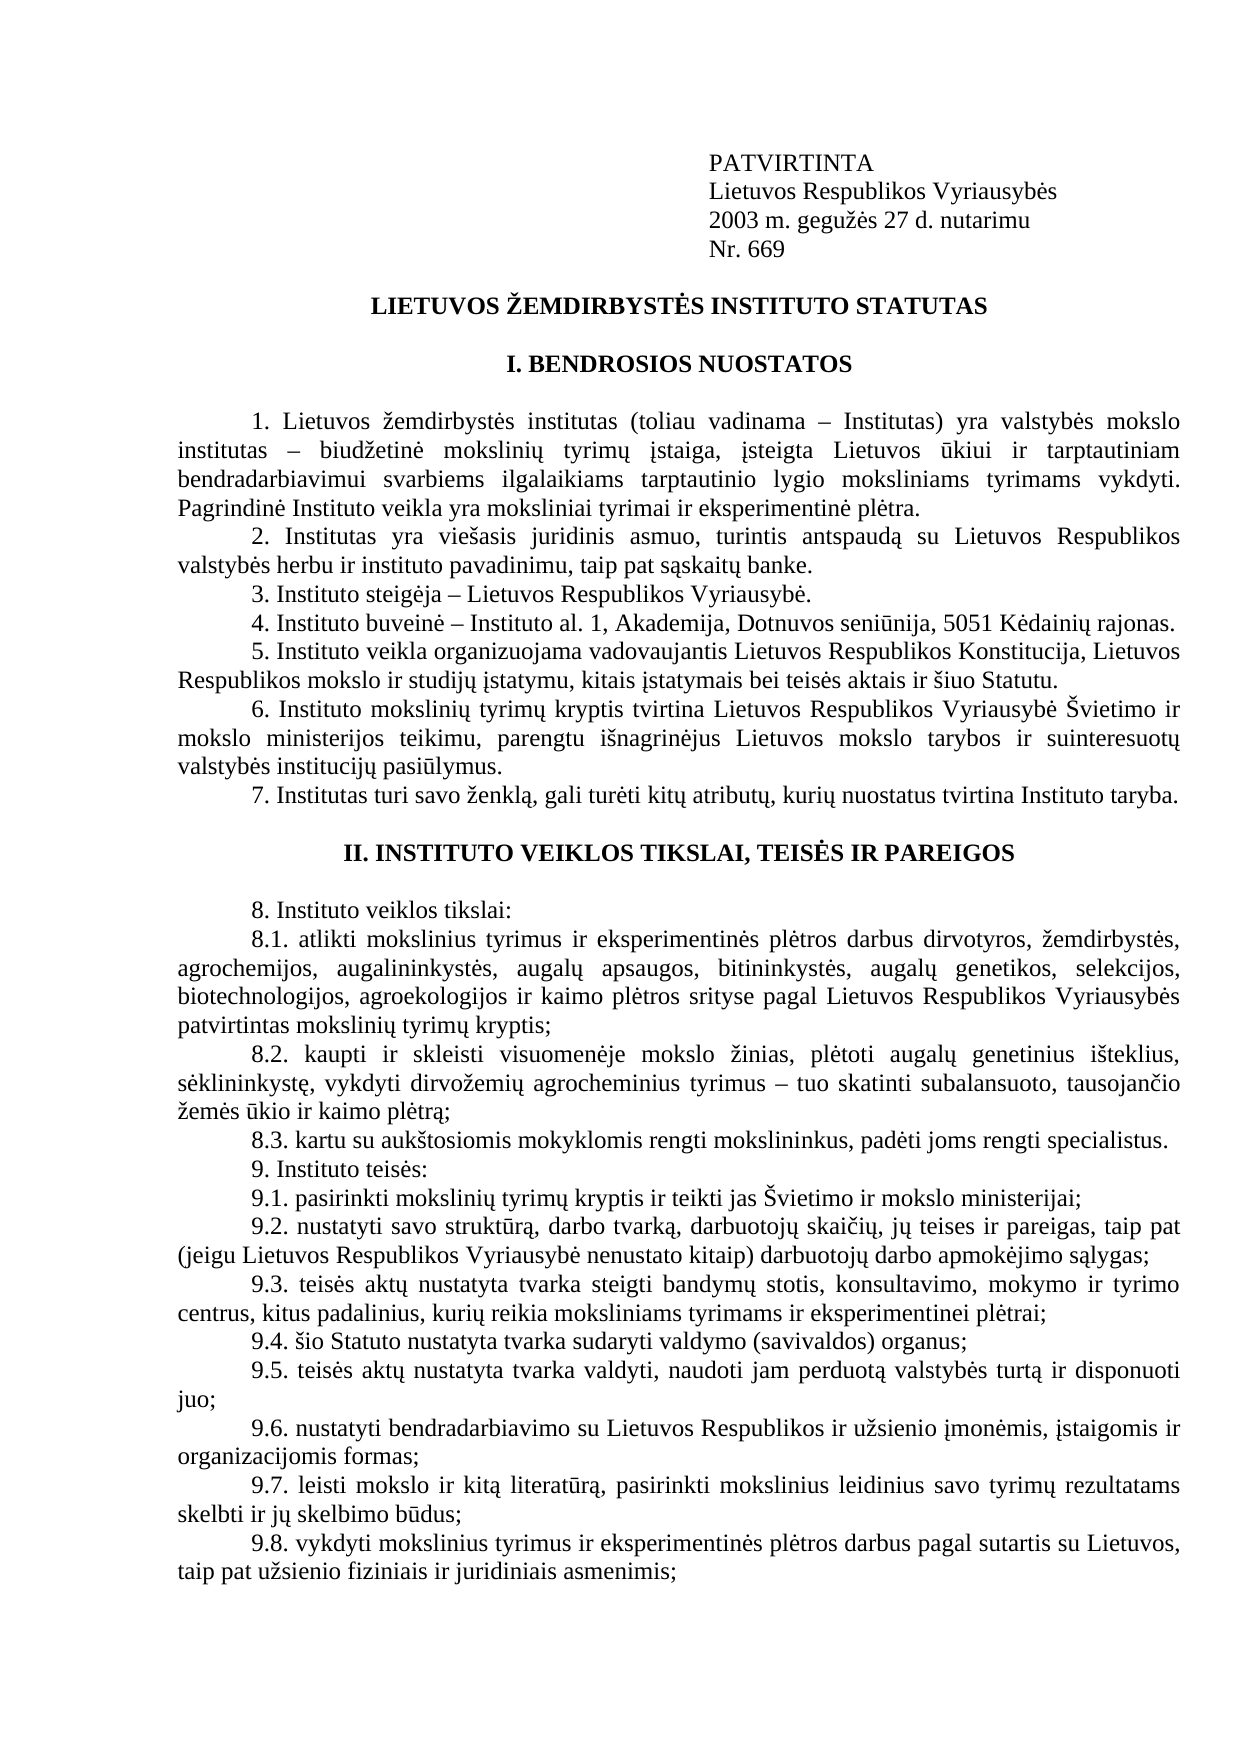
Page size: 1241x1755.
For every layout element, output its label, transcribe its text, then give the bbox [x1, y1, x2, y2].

text Lietuvos Respublikos Vyriausybės [177, 176, 1181, 205]
text 7. Institutas turi savo ženklą, gali turėti kitų atributų, kurių nuostatus tvirtina Instituto taryba. [177, 780, 1181, 809]
text LIETUVOS ŽEMDIRBYSTĖS INSTITUTO STATUTAS [177, 291, 1181, 320]
text 5. Instituto veikla organizuojama vadovaujantis Lietuvos Respublikos Konstitucija, Lietuvos Respublikos mokslo ir studijų įstatymu, kitais įstatymais bei teisės aktais ir šiuo Statutu. [177, 636, 1181, 694]
text 8.2. kaupti ir skleisti visuomenėje mokslo žinias, plėtoti augalų genetinius išteklius, sėklininkystę, vykdyti dirvožemių agrocheminius tyrimus – tuo skatinti subalansuoto, tausojančio žemės ūkio ir kaimo plėtrą; [177, 1039, 1181, 1125]
text 1. Lietuvos žemdirbystės institutas (toliau vadinama – Institutas) yra valstybės mokslo institutas – biudžetinė mokslinių tyrimų įstaiga, įsteigta Lietuvos ūkiui ir tarptautiniam bendradarbiavimui svarbiems ilgalaikiams tarptautinio lygio moksliniams tyrimams vykdyti. Pagrindinė Instituto veikla yra moksliniai tyrimai ir eksperimentinė plėtra. [177, 406, 1181, 521]
text 6. Instituto mokslinių tyrimų kryptis tvirtina Lietuvos Respublikos Vyriausybė Švietimo ir mokslo ministerijos teikimu, parengtu išnagrinėjus Lietuvos mokslo tarybos ir suinteresuotų valstybės institucijų pasiūlymus. [177, 694, 1181, 780]
text 3. Instituto steigėja – Lietuvos Respublikos Vyriausybė. [177, 579, 1181, 608]
text II. INSTITUTO VEIKLOS TIKSLAI, TEISĖS IR PAREIGOS [177, 838, 1181, 866]
text 9.6. nustatyti bendradarbiavimo su Lietuvos Respublikos ir užsienio įmonėmis, įstaigomis ir organizacijomis formas; [177, 1413, 1181, 1470]
text 9. Instituto teisės: [177, 1154, 1181, 1183]
text 9.3. teisės aktų nustatyta tvarka steigti bandymų stotis, konsultavimo, mokymo ir tyrimo centrus, kitus padalinius, kurių reikia moksliniams tyrimams ir eksperimentinei plėtrai; [177, 1269, 1181, 1326]
text 9.2. nustatyti savo struktūrą, darbo tvarką, darbuotojų skaičių, jų teises ir pareigas, taip pat (jeigu Lietuvos Respublikos Vyriausybė nenustato kitaip) darbuotojų darbo apmokėjimo sąlygas; [177, 1211, 1181, 1269]
text 4. Instituto buveinė – Instituto al. 1, Akademija, Dotnuvos seniūnija, 5051 Kėdainių rajonas. [177, 608, 1181, 636]
text 8.1. atlikti mokslinius tyrimus ir eksperimentinės plėtros darbus dirvotyros, žemdirbystės, agrochemijos, augalininkystės, augalų apsaugos, bitininkystės, augalų genetikos, selekcijos, biotechnologijos, agroekologijos ir kaimo plėtros srityse pagal Lietuvos Respublikos Vyriausybės patvirtintas mokslinių tyrimų kryptis; [177, 924, 1181, 1039]
text 2003 m. gegužės 27 d. nutarimu [177, 205, 1181, 234]
text PATVIRTINTA [177, 148, 1181, 176]
text 9.4. šio Statuto nustatyta tvarka sudaryti valdymo (savivaldos) organus; [177, 1326, 1181, 1355]
text 9.5. teisės aktų nustatyta tvarka valdyti, naudoti jam perduotą valstybės turtą ir disponuoti juo; [177, 1355, 1181, 1413]
text 8. Instituto veiklos tikslai: [177, 895, 1181, 924]
text 8.3. kartu su aukštosiomis mokyklomis rengti mokslininkus, padėti joms rengti specialistus. [177, 1125, 1181, 1154]
text 9.8. vykdyti mokslinius tyrimus ir eksperimentinės plėtros darbus pagal sutartis su Lietuvos, taip pat užsienio fiziniais ir juridiniais asmenimis; [177, 1528, 1181, 1585]
text Nr. 669 [177, 234, 1181, 263]
text 9.1. pasirinkti mokslinių tyrimų kryptis ir teikti jas Švietimo ir mokslo ministerijai; [177, 1183, 1181, 1211]
text 2. Institutas yra viešasis juridinis asmuo, turintis antspaudą su Lietuvos Respublikos valstybės herbu ir instituto pavadinimu, taip pat sąskaitų banke. [177, 521, 1181, 579]
text I. BENDROSIOS NUOSTATOS [177, 349, 1181, 378]
text 9.7. leisti mokslo ir kitą literatūrą, pasirinkti mokslinius leidinius savo tyrimų rezultatams skelbti ir jų skelbimo būdus; [177, 1470, 1181, 1528]
